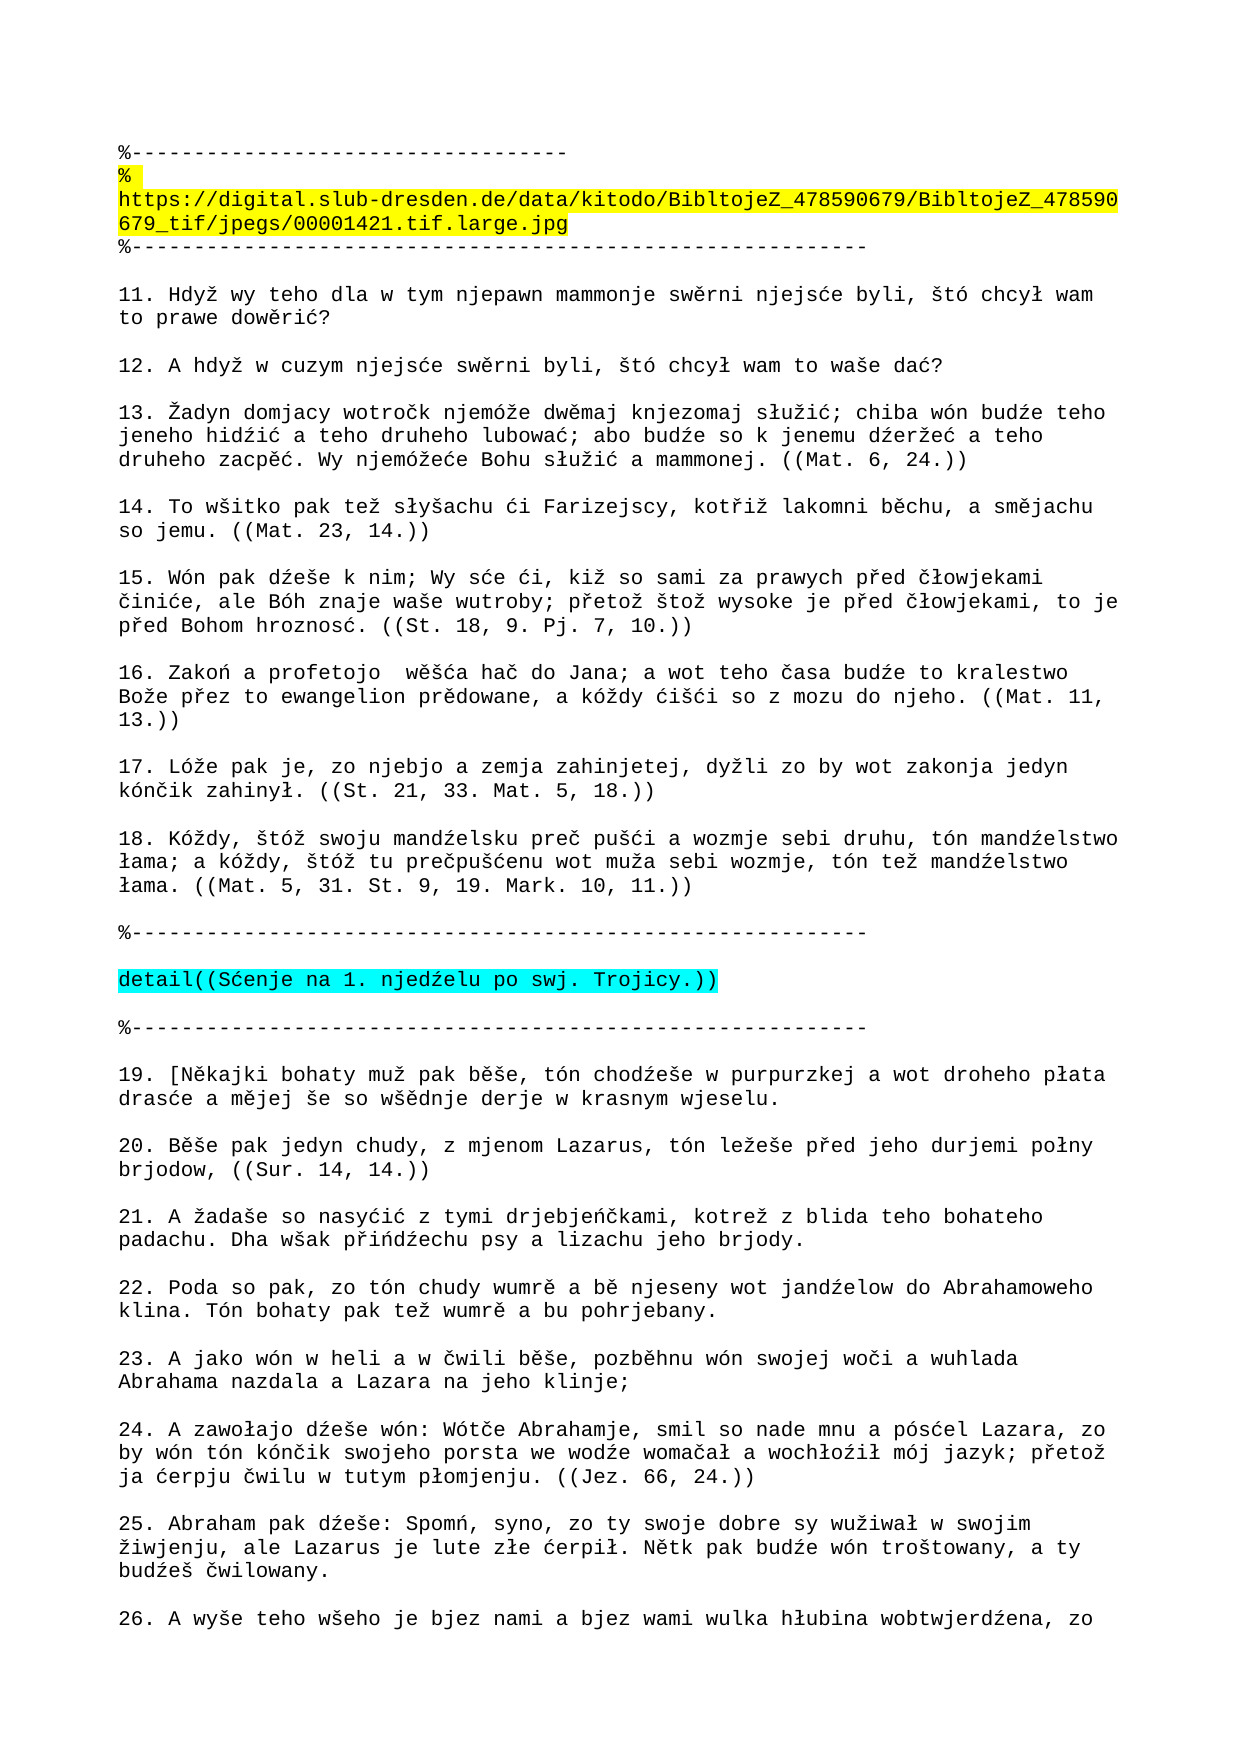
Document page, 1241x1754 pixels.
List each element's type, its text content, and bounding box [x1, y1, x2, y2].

text 12. A hdyž w cuzym njejsće swěrni byli, štó chcył wam to waše dać? [118, 354, 1122, 378]
text 25. Abraham pak dźeše: Spomń, syno, zo ty swoje dobre sy wužiwał w swojim žiwjenju, ale Lazarus je lute złe ćerpił. Nětk pak budźe wón troštowany, a ty budźeš čwilowany. [118, 1513, 1122, 1584]
text 23. A jako wón w heli a w čwili běše, pozběhnu wón swojej woči a wuhlada Abrahama nazdala a Lazara na jeho klinje; [118, 1348, 1122, 1395]
text %----------------------------------------------------------- [118, 236, 1122, 260]
text 21. A žadaše so nasyćić z tymi drjebjeńčkami, kotrež z blida teho bohateho padachu. Dha wšak přińdźechu psy a lizachu jeho brjody. [118, 1206, 1122, 1253]
text 17. Lóže pak je, zo njebjo a zemja zahinjetej, dyžli zo by wot zakonja jedyn kónčik zahinył. ((St. 21, 33. Mat. 5, 18.)) [118, 757, 1122, 804]
text %----------------------------------- [118, 142, 1122, 165]
text 15. Wón pak dźeše k nim; Wy sće ći, kiž so sami za prawych před čłowjekami činiće, ale Bóh znaje waše wutroby; přetož štož wysoke je před čłowjekami, to je před Bohom hroznosć. ((St. 18, 9. Pj. 7, 10.)) [118, 567, 1122, 638]
text 14. To wšitko pak tež słyšachu ći Farizejscy, kotřiž lakomni běchu, a smějachu so jemu. ((Mat. 23, 14.)) [118, 496, 1122, 544]
text detail((Sćenje na 1. njedźelu po swj. Trojicy.)) [118, 969, 1122, 993]
text 18. Kóždy, štóž swoju mandźelsku preč pušći a wozmje sebi druhu, tón mandźelstwo łama; a kóždy, štóž tu prečpušćenu wot muža sebi wozmje, tón tež mandźelstwo łama. ((Mat. 5, 31. St. 9, 19. Mark. 10, 11.)) [118, 827, 1122, 898]
text 16. Zakoń a profetojo wěšća hač do Jana; a wot teho časa budźe to kralestwo Bože přez to ewangelion prědowane, a kóždy ćišći so z mozu do njeho. ((Mat. 11, 13.)) [118, 662, 1122, 733]
text 26. A wyše teho wšeho je bjez nami a bjez wami wulka hłubina wobtwjerdźena, zo [118, 1608, 1122, 1631]
text 20. Běše pak jedyn chudy, z mjenom Lazarus, tón ležeše před jeho durjemi połny brjodow, ((Sur. 14, 14.)) [118, 1135, 1122, 1182]
text 19. [Někajki bohaty muž pak běše, tón chodźeše w purpurzkej a wot droheho płata drasće a mějej še so wšědnje derje w krasnym wjeselu. [118, 1064, 1122, 1111]
text 22. Poda so pak, zo tón chudy wumrě a bě njeseny wot jandźelow do Abrahamoweho klina. Tón bohaty pak tež wumrě a bu pohrjebany. [118, 1277, 1122, 1324]
text 24. A zawołajo dźeše wón: Wótče Abrahamje, smil so nade mnu a pósćel Lazara, zo by wón tón kónčik swojeho porsta we wodźe womačał a wochłoźił mój jazyk; přetož ja ćerpju čwilu w tutym płomjenju. ((Jez. 66, 24.)) [118, 1419, 1122, 1489]
text 13. Žadyn domjacy wotročk njemóže dwěmaj knjezomaj słužić; chiba wón budźe teho jeneho hidźić a teho druheho lubować; abo budźe so k jenemu dźeržeć a teho druheho zacpěć. Wy njemóžeće Bohu słužić a mammonej. ((Mat. 6, 24.)) [118, 402, 1122, 473]
text %----------------------------------------------------------- [118, 922, 1122, 946]
text % https://digital.slub-dresden.de/data/kitodo/BibltojeZ_478590679/BibltojeZ_478590679_tif/jpegs/00001421.tif.large.jpg [118, 165, 1122, 236]
text 11. Hdyž wy teho dla w tym njepawn mammonje swěrni njejsće byli, štó chcył wam to prawe dowěrić? [118, 284, 1122, 331]
text %----------------------------------------------------------- [118, 1017, 1122, 1040]
